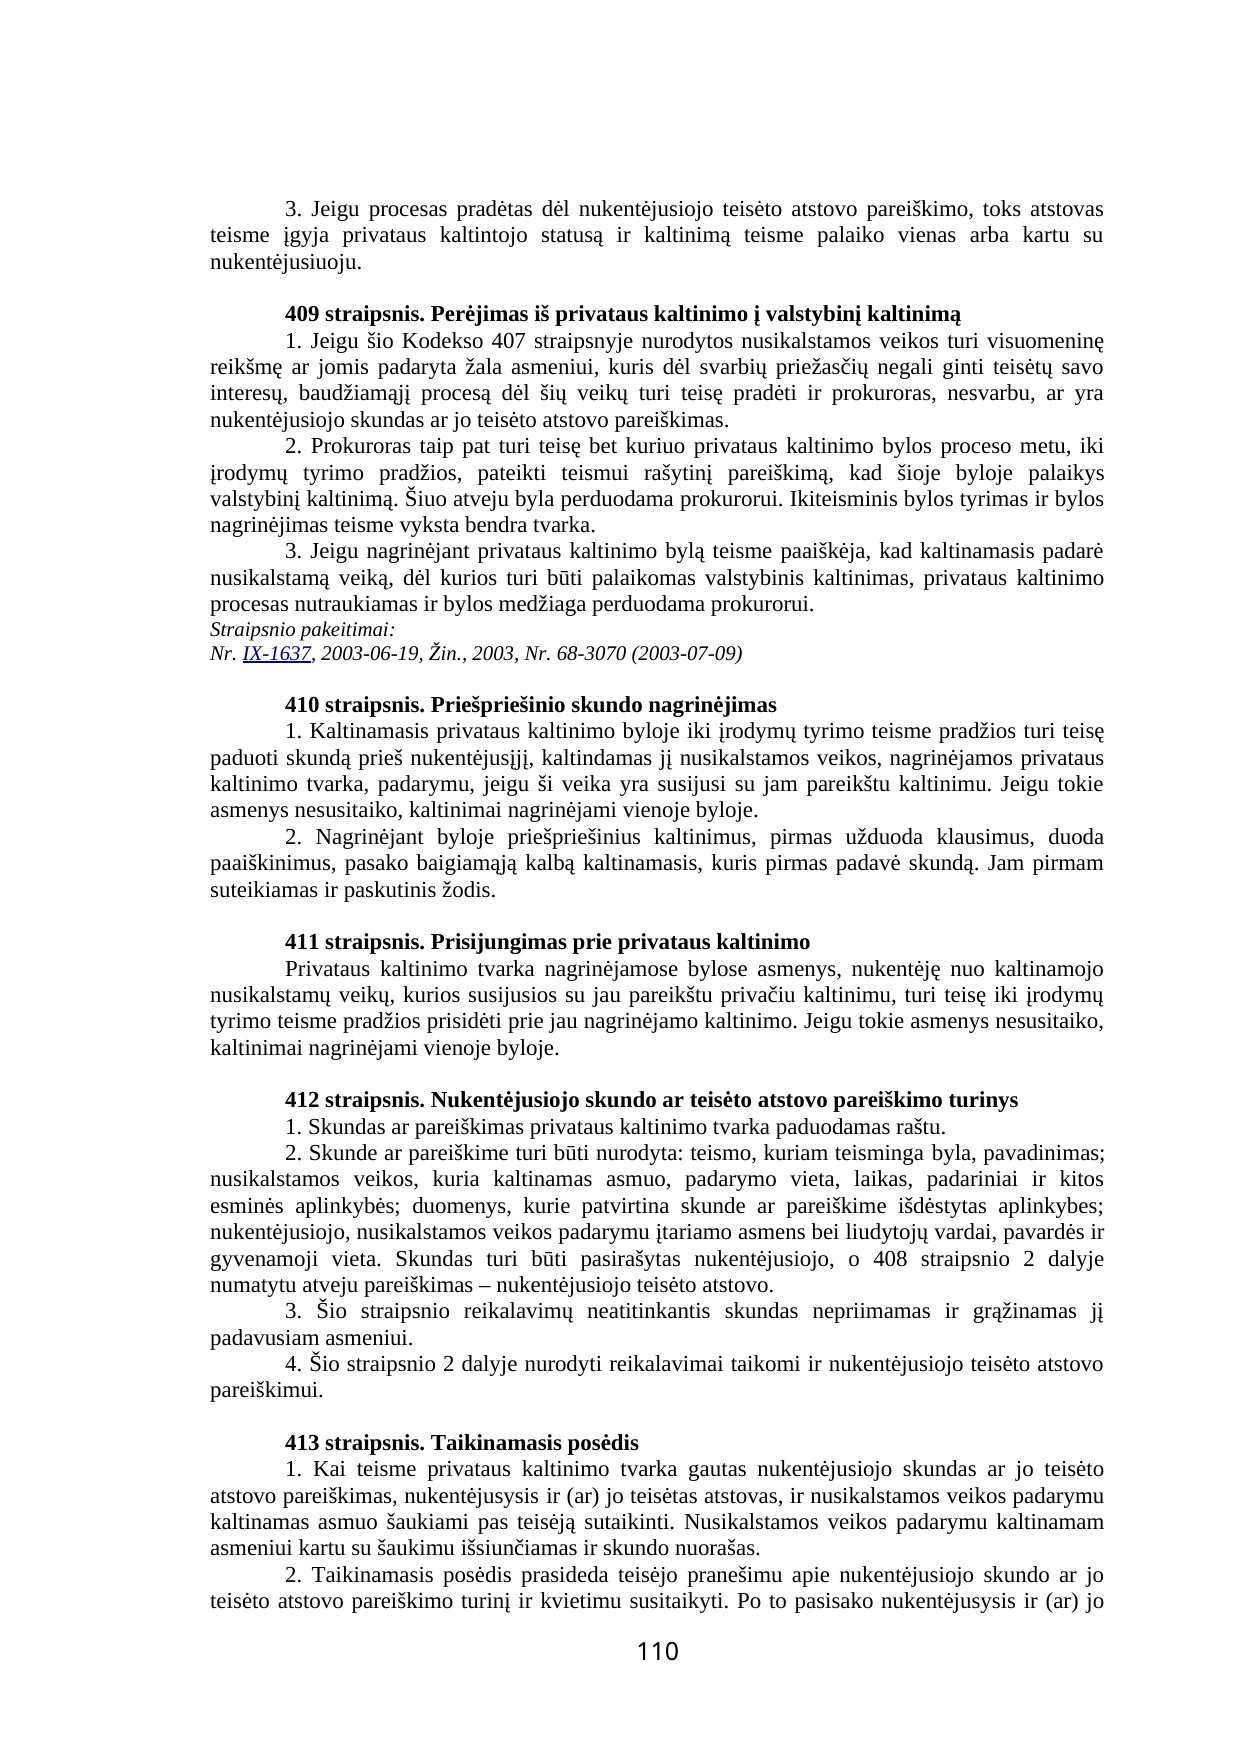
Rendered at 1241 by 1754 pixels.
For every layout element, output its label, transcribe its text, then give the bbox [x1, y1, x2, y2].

text 2. Nagrinėjant byloje priešpriešinius kaltinimus, pirmas užduoda klausimus, duoda paaiškinimus, pasako baigiamąją kalbą kaltinamasis, kuris pirmas padavė skundą. Jam pirmam suteikiamas ir paskutinis žodis. [210, 823, 1106, 902]
text 2. Prokuroras taip pat turi teisę bet kuriuo privataus kaltinimo bylos proceso metu, iki įrodymų tyrimo pradžios, pateikti teismui rašytinį pareiškimą, kad šioje byloje palaikys valstybinį kaltinimą. Šiuo atveju byla perduodama prokurorui. Ikiteisminis bylos tyrimas ir bylos nagrinėjimas teisme vyksta bendra tvarka. [210, 432, 1106, 538]
text 2. Taikinamasis posėdis prasideda teisėjo pranešimu apie nukentėjusiojo skundo ar jo teisėto atstovo pareiškimo turinį ir kvietimu susitaikyti. Po to pasisako nukentėjusysis ir (ar) jo [210, 1561, 1106, 1613]
text 1. Kai teisme privataus kaltinimo tvarka gautas nukentėjusiojo skundas ar jo teisėto atstovo pareiškimas, nukentėjusysis ir (ar) jo teisėtas atstovas, ir nusikalstamos veikos padarymu kaltinamas asmuo šaukiami pas teisėją sutaikinti. Nusikalstamos veikos padarymu kaltinamam asmeniui kartu su šaukimu išsiunčiamas ir skundo nuorašas. [210, 1455, 1106, 1561]
text 4. Šio straipsnio 2 dalyje nurodyti reikalavimai taikomi ir nukentėjusiojo teisėto atstovo pareiškimui. [210, 1350, 1106, 1403]
text Nr. IX-1637, 2003-06-19, Žin., 2003, Nr. 68-3070 (2003-07-09) [210, 641, 1106, 665]
text 3. Šio straipsnio reikalavimų neatitinkantis skundas nepriimamas ir grąžinamas jį padavusiam asmeniui. [210, 1297, 1106, 1350]
text 409 straipsnis. Perėjimas iš privataus kaltinimo į valstybinį kaltinimą [210, 300, 1106, 327]
text Privataus kaltinimo tvarka nagrinėjamose bylose asmenys, nukentėję nuo kaltinamojo nusikalstamų veikų, kurios susijusios su jau pareikštu privačiu kaltinimu, turi teisę iki įrodymų tyrimo teisme pradžios prisidėti prie jau nagrinėjamo kaltinimo. Jeigu tokie asmenys nesusitaiko, kaltinimai nagrinėjami vienoje byloje. [210, 955, 1106, 1060]
text 1. Jeigu šio Kodekso 407 straipsnyje nurodytos nusikalstamos veikos turi visuomeninę reikšmę ar jomis padaryta žala asmeniui, kuris dėl svarbių priežasčių negali ginti teisėtų savo interesų, baudžiamąjį procesą dėl šių veikų turi teisę pradėti ir prokuroras, nesvarbu, ar yra nukentėjusiojo skundas ar jo teisėto atstovo pareiškimas. [210, 327, 1106, 432]
text 412 straipsnis. Nukentėjusiojo skundo ar teisėto atstovo pareiškimo turinys [210, 1086, 1106, 1113]
text 1. Skundas ar pareiškimas privataus kaltinimo tvarka paduodamas raštu. [210, 1113, 1106, 1139]
text 3. Jeigu nagrinėjant privataus kaltinimo bylą teisme paaiškėja, kad kaltinamasis padarė nusikalstamą veiką, dėl kurios turi būti palaikomas valstybinis kaltinimas, privataus kaltinimo procesas nutraukiamas ir bylos medžiaga perduodama prokurorui. [210, 538, 1106, 617]
text 413 straipsnis. Taikinamasis posėdis [210, 1429, 1106, 1455]
text 410 straipsnis. Priešpriešinio skundo nagrinėjimas [210, 691, 1106, 717]
text 411 straipsnis. Prisijungimas prie privataus kaltinimo [210, 928, 1106, 955]
text 1. Kaltinamasis privataus kaltinimo byloje iki įrodymų tyrimo teisme pradžios turi teisę paduoti skundą prieš nukentėjusįjį, kaltindamas jį nusikalstamos veikos, nagrinėjamos privataus kaltinimo tvarka, padarymu, jeigu ši veika yra susijusi su jam pareikštu kaltinimu. Jeigu tokie asmenys nesusitaiko, kaltinimai nagrinėjami vienoje byloje. [210, 717, 1106, 823]
text 3. Jeigu procesas pradėtas dėl nukentėjusiojo teisėto atstovo pareiškimo, toks atstovas teisme įgyja privataus kaltintojo statusą ir kaltinimą teisme palaiko vienas arba kartu su nukentėjusiuoju. [210, 195, 1106, 274]
text 2. Skunde ar pareiškime turi būti nurodyta: teismo, kuriam teisminga byla, pavadinimas; nusikalstamos veikos, kuria kaltinamas asmuo, padarymo vieta, laikas, padariniai ir kitos esminės aplinkybės; duomenys, kurie patvirtina skunde ar pareiškime išdėstytas aplinkybes; nukentėjusiojo, nusikalstamos veikos padarymu įtariamo asmens bei liudytojų vardai, pavardės ir gyvenamoji vieta. Skundas turi būti pasirašytas nukentėjusiojo, o 408 straipsnio 2 dalyje numatytu atveju pareiškimas – nukentėjusiojo teisėto atstovo. [210, 1139, 1106, 1297]
text Straipsnio pakeitimai: [210, 617, 1106, 641]
